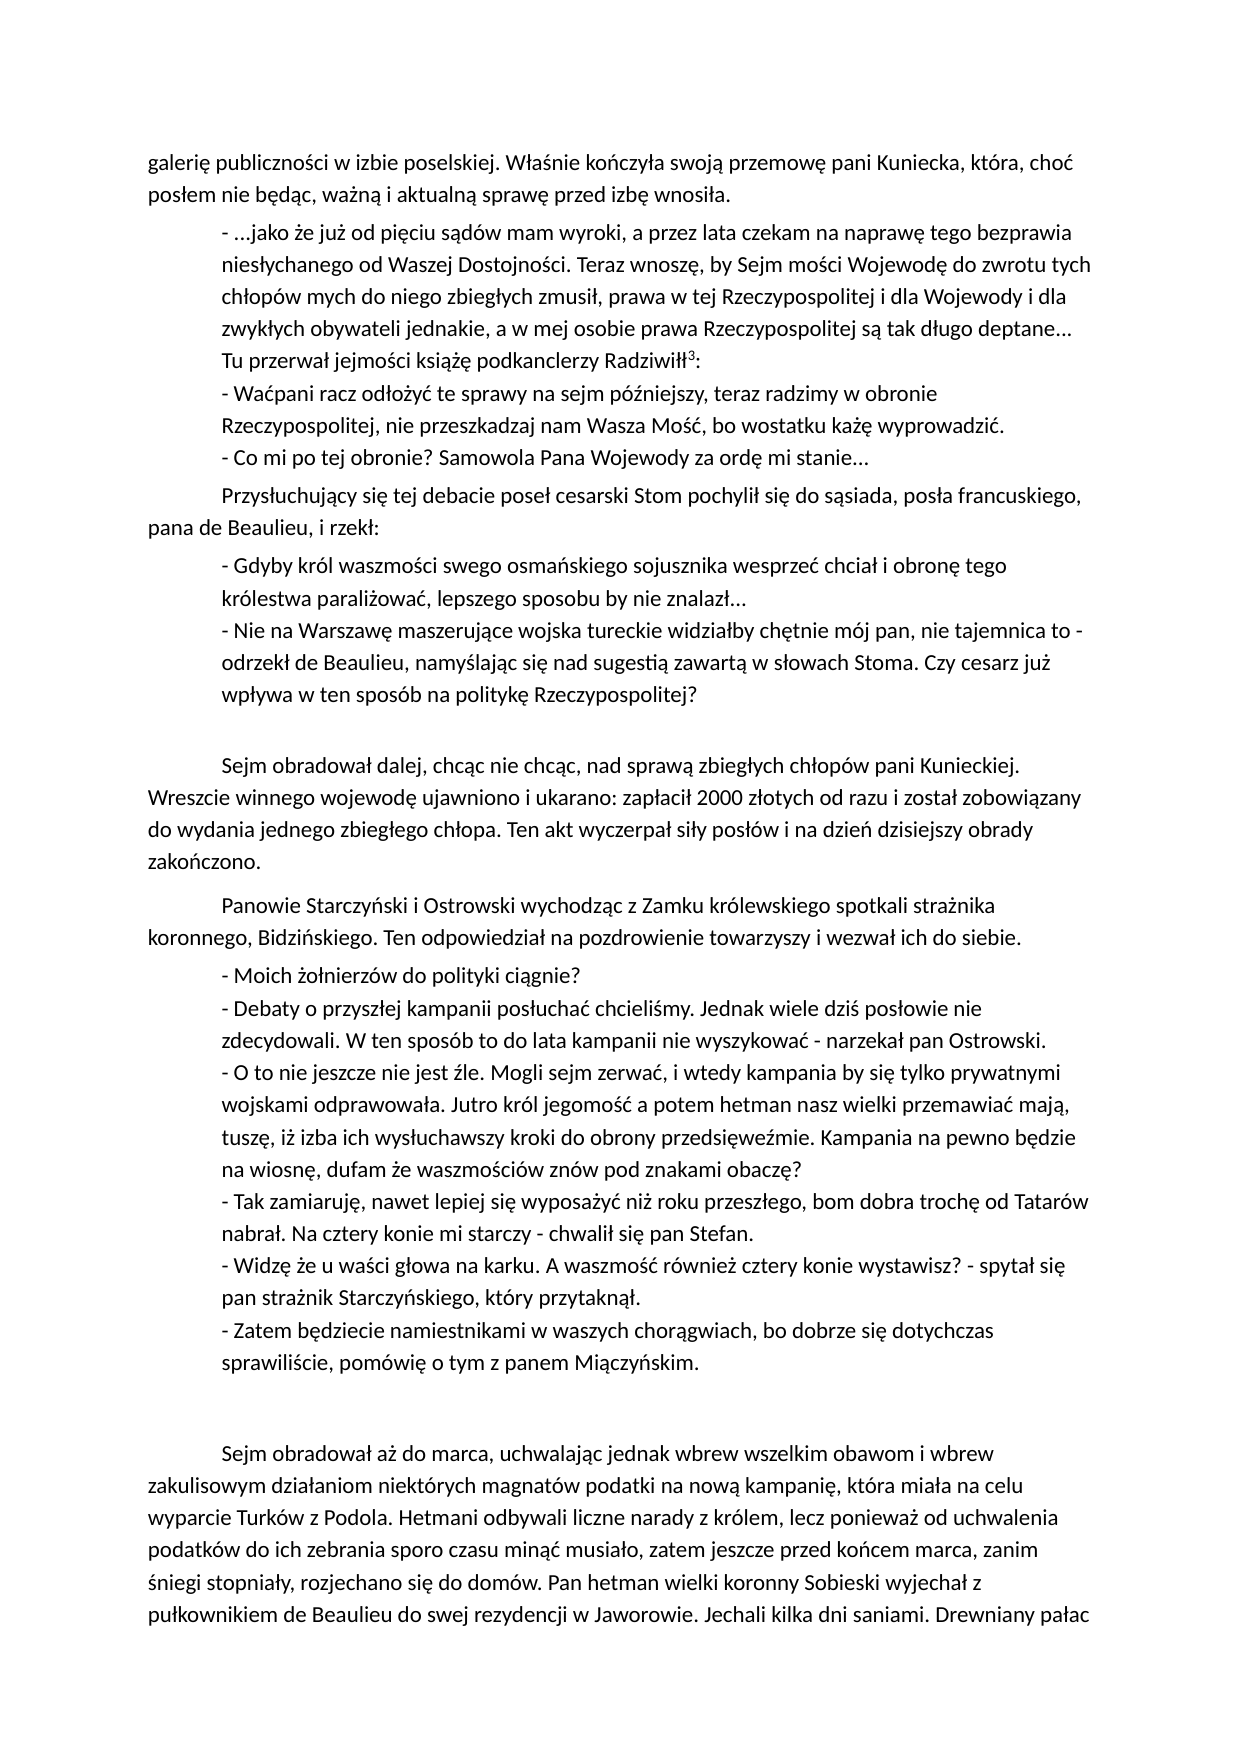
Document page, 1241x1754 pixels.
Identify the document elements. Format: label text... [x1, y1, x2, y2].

text - Zatem będziecie namiestnikami w waszych chorągwiach, bo dobrze się dotychczas sprawiliście, pomówię o tym z panem Miączyńskim. [221, 1316, 1093, 1376]
text - Gdyby król waszmości swego osmańskiego sojusznika wesprzeć chciał i obronę tego królestwa paraliżować, lepszego sposobu by nie znalazł... [221, 552, 1093, 612]
text - Waćpani racz odłożyć te sprawy na sejm późniejszy, teraz radzimy w obronie Rzeczypospolitej, nie przeszkadzaj nam Wasza Mość, bo wostatku każę wyprowadzić. [221, 379, 1093, 439]
text - O to nie jeszcze nie jest źle. Mogli sejm zerwać, i wtedy kampania by się tylko prywatnymi wojskami odprawowała. Jutro król jegomość a potem hetman nasz wielki przemawiać mają, tuszę, iż izba ich wysłuchawszy kroki do obrony przedsięweźmie. Kampania na pewno będzie na wiosnę, dufam że waszmościów znów pod znakami obaczę? [221, 1058, 1093, 1183]
text galerię publiczności w izbie poselskiej. Właśnie kończyła swoją przemowę pani Kuniecka, która, choć posłem nie będąc, ważną i aktualną sprawę przed izbę wnosiła. [148, 148, 1093, 208]
text - Debaty o przyszłej kampanii posłuchać chcieliśmy. Jednak wiele dziś posłowie nie zdecydowali. W ten sposób to do lata kampanii nie wyszykować - narzekał pan Ostrowski. [221, 994, 1093, 1054]
text - ...jako że już od pięciu sądów mam wyroki, a przez lata czekam na naprawę tego bezprawia niesłychanego od Waszej Dostojności. Teraz wnoszę, by Sejm mości Wojewodę do zwrotu tych chłopów mych do niego zbiegłych zmusił, prawa w tej Rzeczypospolitej i dla Wojewody i dla zwykłych obywateli jednakie, a w mej osobie prawa Rzeczypospolitej są tak długo deptane... [221, 218, 1093, 342]
text Tu przerwał jejmości książę podkanclerzy Radziwiłł: [221, 347, 1093, 375]
text - Nie na Warszawę maszerujące wojska tureckie widziałby chętnie mój pan, nie tajemnica to - odrzekł de Beaulieu, namyślając się nad sugestią zawartą w słowach Stoma. Czy cesarz już wpływa w ten sposób na politykę Rzeczypospolitej? [221, 616, 1093, 708]
text Sejm obradował aż do marca, uchwalając jednak wbrew wszelkim obawom i wbrew zakulisowym działaniom niektórych magnatów podatki na nową kampanię, która miała na celu wyparcie Turków z Podola. Hetmani odbywali liczne narady z królem, lecz ponieważ od uchwalenia podatków do ich zebrania sporo czasu minąć musiało, zatem jeszcze przed końcem marca, zanim śniegi stopniały, rozjechano się do domów. Pan hetman wielki koronny Sobieski wyjechał z pułkownikiem de Beaulieu do swej rezydencji w Jaworowie. Jechali kilka dni saniami. Drewniany pałac [148, 1439, 1093, 1628]
text Panowie Starczyński i Ostrowski wychodząc z Zamku królewskiego spotkali strażnika koronnego, Bidzińskiego. Ten odpowiedział na pozdrowienie towarzyszy i wezwał ich do siebie. [148, 891, 1093, 952]
text Sejm obradował dalej, chcąc nie chcąc, nad sprawą zbiegłych chłopów pani Kunieckiej. Wreszcie winnego wojewodę ujawniono i ukarano: zapłacił 2000 złotych od razu i został zobowiązany do wydania jednego zbiegłego chłopa. Ten akt wyczerpał siły posłów i na dzień dzisiejszy obrady zakończono. [148, 751, 1093, 875]
text - Tak zamiaruję, nawet lepiej się wyposażyć niż roku przeszłego, bom dobra trochę od Tatarów nabrał. Na cztery konie mi starczy - chwalił się pan Stefan. [221, 1187, 1093, 1247]
text - Moich żołnierzów do polityki ciągnie? [221, 962, 1093, 990]
text - Co mi po tej obronie? Samowola Pana Wojewody za ordę mi stanie... [221, 443, 1093, 471]
text Przysłuchujący się tej debacie poseł cesarski Stom pochylił się do sąsiada, posła francuskiego, pana de Beaulieu, i rzekł: [148, 481, 1093, 542]
text - Widzę że u waści głowa na karku. A waszmość również cztery konie wystawisz? - spytał się pan strażnik Starczyńskiego, który przytaknął. [221, 1251, 1093, 1312]
